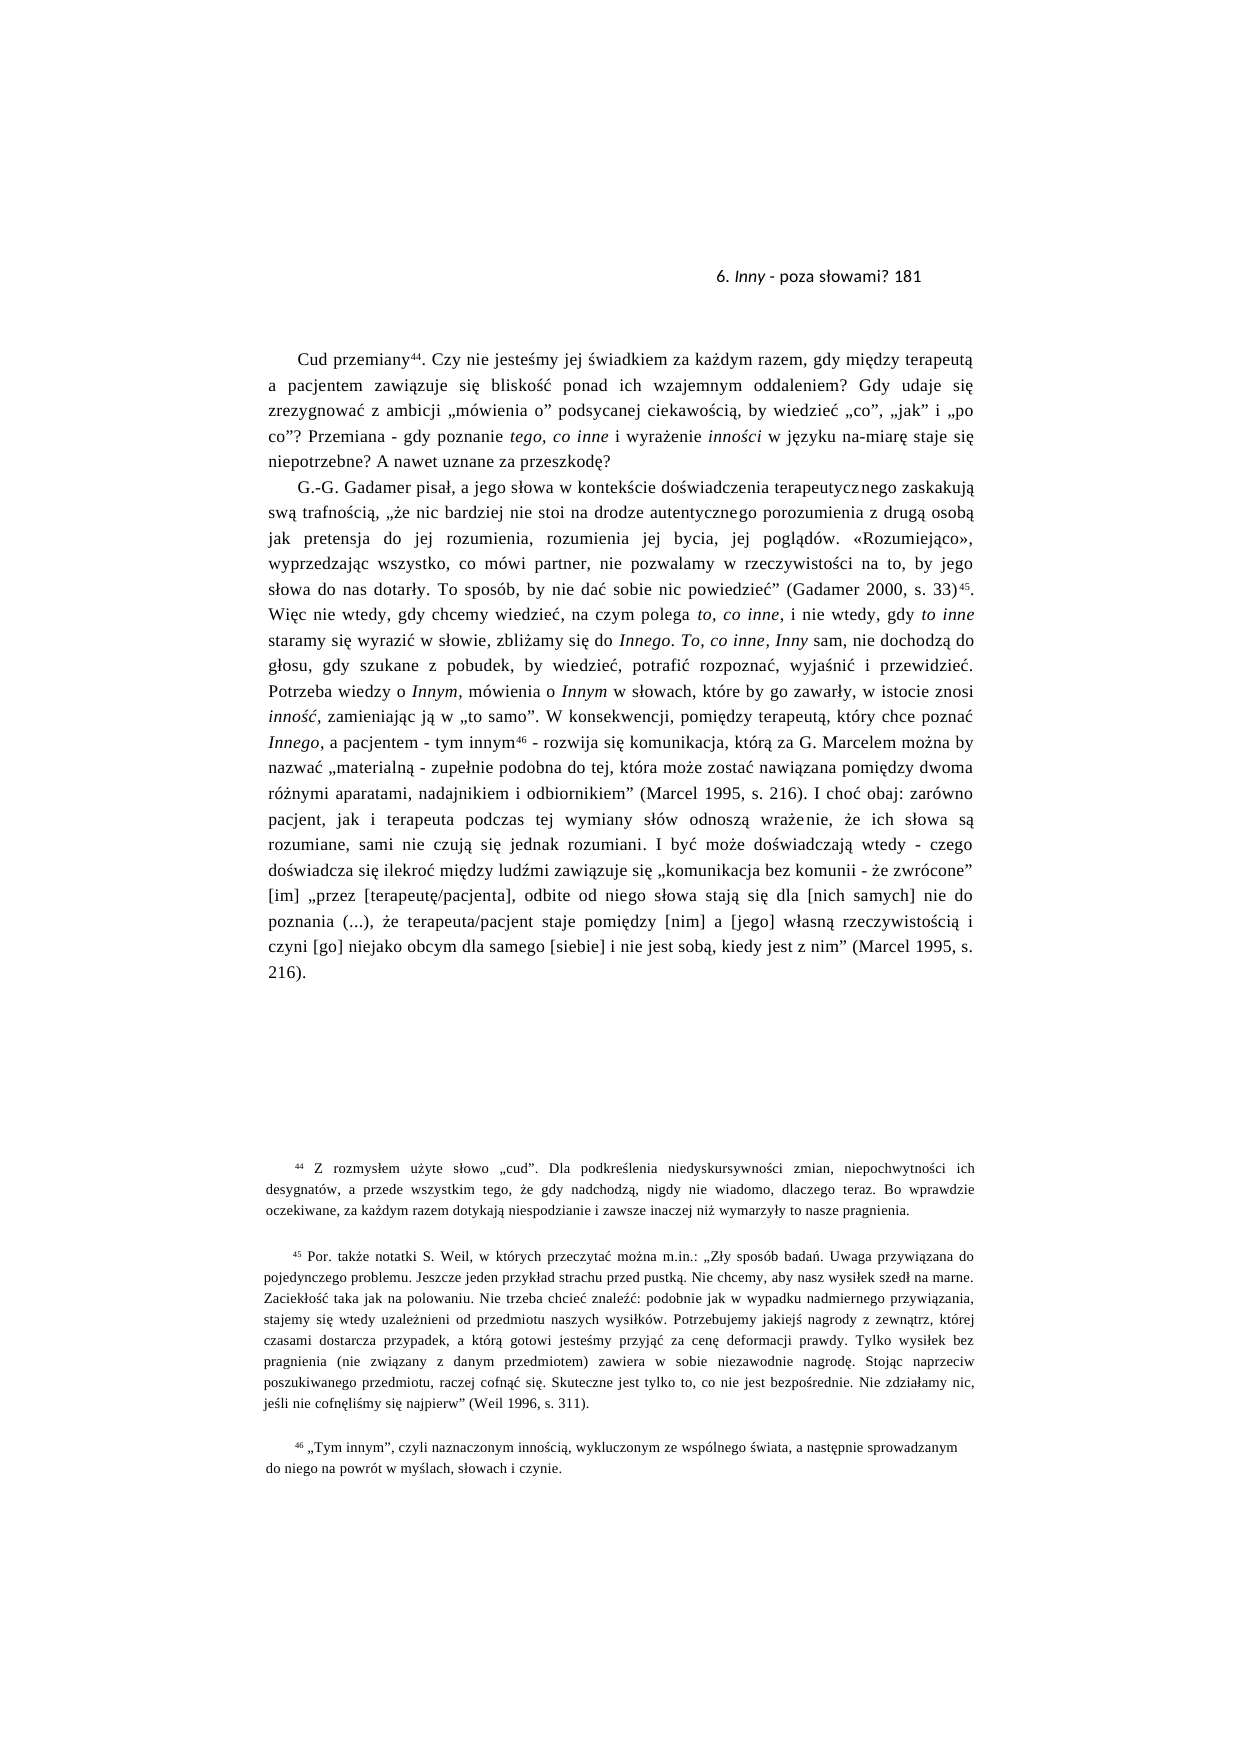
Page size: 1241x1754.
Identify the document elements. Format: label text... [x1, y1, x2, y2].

list -G. Gadamer pisał, a jego słowa w kontekście doświadczenia terapeutycz­nego zaskakują swą trafnością, „że nic bardziej nie stoi na drodze autentyczne­go porozumienia z drugą osobą jak pretensja do jej rozumienia, rozumienia jej bycia, jej poglądów. «Rozumiejąco», wyprzedzając wszystko, co mówi partner, nie pozwalamy w rzeczywistości na to, by jego słowa do nas dotarły. To sposób, by nie dać sobie nic powiedzieć” (Gadamer 2000, s. 33)45. Więc nie wtedy, gdy chcemy wiedzieć, na czym polega to, co inne, i nie wtedy, gdy to inne staramy się wyrazić w słowie, zbliżamy się do Innego. To, co inne, Inny sam, nie docho­dzą do głosu, gdy szukane z pobudek, by wiedzieć, potrafić rozpoznać, wyjaśnić i przewidzieć. Potrzeba wiedzy o Innym, mówienia o Innym w słowach, które by go zawarły, w istocie znosi inność, zamieniając ją w „to samo”. W konsekwencji, pomiędzy terapeutą, który chce poznać Innego, a pacjentem - tym innym46 - rozwija się komunikacja, którą za G. Marcelem można by nazwać „material­ną - zupełnie podobna do tej, która może zostać nawiązana pomiędzy dwoma różnymi aparatami, nadajnikiem i odbiornikiem” (Marcel 1995, s. 216). I choć obaj: zarówno pacjent, jak i terapeuta podczas tej wymiany słów odnoszą wraże­nie, że ich słowa są rozumiane, sami nie czują się jednak rozumiani. I być może doświadczają wtedy - czego doświadcza się ilekroć między ludźmi zawiązuje się „komunikacja bez komunii - że zwrócone” [im] „przez [terapeutę/pacjen­ta], odbite od niego słowa stają się dla [nich samych] nie do poznania (...), że terapeuta/pacjent staje pomiędzy [nim] a [jego] własną rzeczywistością i czyni [go] niejako obcym dla samego [siebie] i nie jest sobą, kiedy jest z nim” (Marcel 1995, s. 216). [268, 473, 974, 983]
text 44 Z rozmysłem użyte słowo „cud”. Dla podkreślenia niedyskursywności zmian, niepochwytności ich desygnatów, a przede wszystkim tego, że gdy nadchodzą, nigdy nie wiadomo, dlaczego teraz. Bo wprawdzie oczekiwane, za każdym razem dotykają niespodzianie i zawsze inaczej niż wymarzyły to nasze pragnienia. [266, 1157, 976, 1220]
text 46 „Tym innym”, czyli naznaczonym innością, wykluczonym ze wspólnego świata, a następnie sprowadzanym do niego na powrót w myślach, słowach i czynie. [266, 1436, 976, 1478]
text 45 Por. także notatki S. Weil, w których przeczytać można m.in.: „Zły sposób badań. Uwaga przywiązana do pojedynczego problemu. Jeszcze jeden przykład strachu przed pustką. Nie chcemy, aby nasz wysiłek szedł na marne. Zaciekłość taka jak na polowaniu. Nie trzeba chcieć znaleźć: podobnie jak w wypadku nadmiernego przywiązania, stajemy się wtedy uzależnieni od przedmiotu naszych wysiłków. Potrzebujemy jakiejś nagrody z zewnątrz, której czasami dostarcza przypadek, a którą gotowi jesteśmy przyjąć za cenę deformacji prawdy. Tylko wysiłek bez pragnienia (nie związany z danym przedmiotem) zawiera w sobie niezawodnie nagrodę. Stojąc naprzeciw poszukiwanego przedmiotu, raczej cofnąć się. Skuteczne jest tylko to, co nie jest bezpośrednie. Nie zdziałamy nic, jeśli nie cofnęliśmy się najpierw” (Weil 1996, s. 311). [263, 1245, 976, 1413]
text Cud przemiany44. Czy nie jesteśmy jej świadkiem za każdym razem, gdy między terapeutą a pacjentem zawiązuje się bliskość ponad ich wzajemnym oddaleniem? Gdy udaje się zrezygnować z ambicji „mówienia o” podsycanej ciekawością, by wiedzieć „co”, „jak” i „po co”? Przemiana - gdy poznanie tego, co inne i wyrażenie inności w języku na-miarę staje się niepotrzebne? A nawet uznane za przeszkodę? [268, 345, 974, 473]
text 6. Inny - poza słowami? 181 [716, 268, 977, 286]
